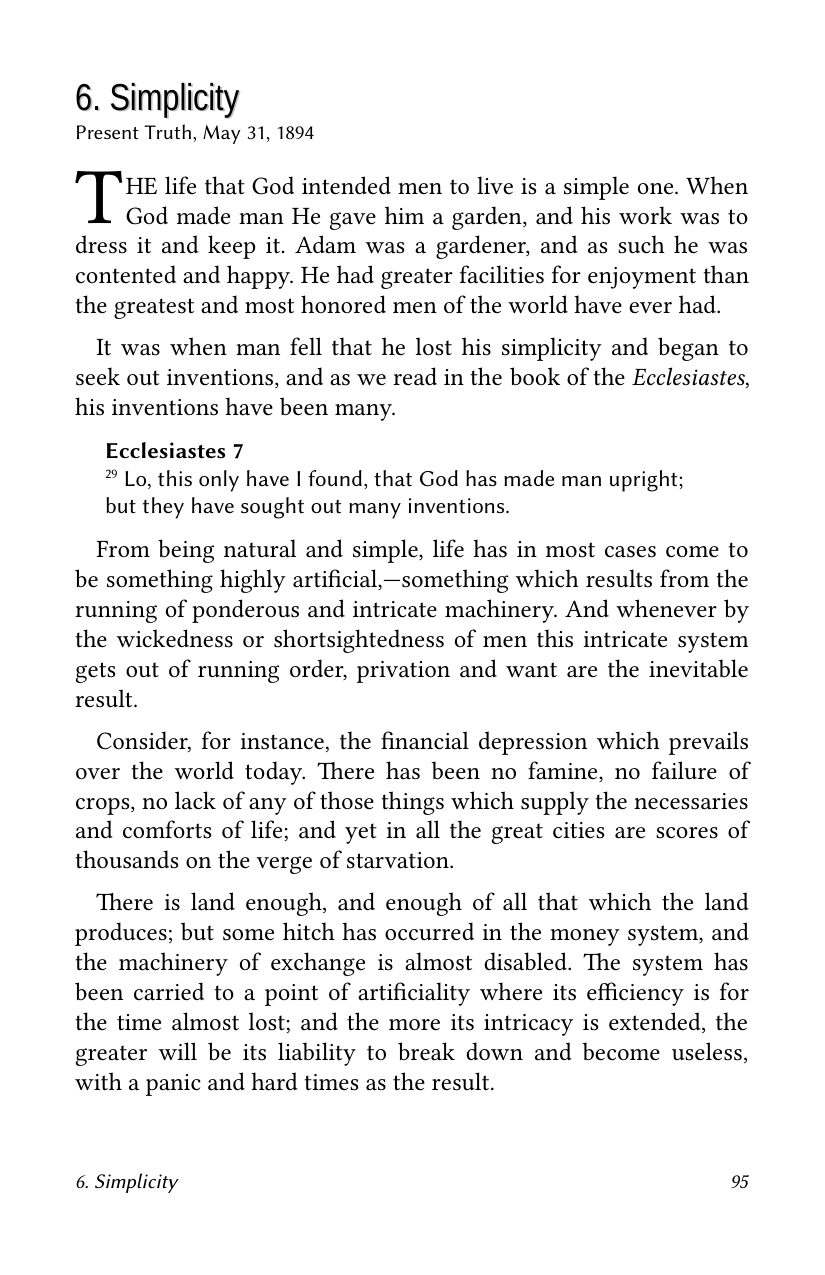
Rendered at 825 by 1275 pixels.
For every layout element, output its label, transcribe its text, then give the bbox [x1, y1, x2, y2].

text 29 Lo, this only have I found, that God has made man upright; but they have sought out many inventions. [105, 466, 720, 519]
text Consider, for instance, the financial depression which prevails over the world today. There has been no famine, no failure of crops, no lack of any of those things which supply the necessaries and comforts of life; and yet in all the great cities are scores of thousands on the verge of starvation. [75, 727, 750, 875]
title Simplicity [75, 75, 750, 118]
text There is land enough, and enough of all that which the land produces; but some hitch has occurred in the money system, and the machinery of exchange is almost disabled. The system has been carried to a point of artificiality where its efficiency is for the time almost lost; and the more its intricacy is extended, the greater will be its liability to break down and become useless, with a panic and hard times as the result. [75, 888, 750, 1096]
text It was when man fell that he lost his simplicity and began to seek out inventions, and as we read in the book of the Ecclesiastes, his inventions have been many. [75, 333, 750, 422]
text THE life that God intended men to live is a simple one. When God made man He gave him a garden, and his work was to dress it and keep it. Adam was a gardener, and as such he was contented and happy. He had greater facilities for enjoyment than the greatest and most honored men of the world have ever had. [75, 172, 750, 320]
text Ecclesiastes 7 [105, 438, 750, 464]
text From being natural and simple, life has in most cases come to be something highly artificial,—something which results from the running of ponderous and intricate machinery. And whenever by the wickedness or shortsightedness of men this intricate system gets out of running order, privation and want are the inevitable result. [75, 535, 750, 713]
text Present Truth, May 31, 1894 [75, 121, 750, 145]
